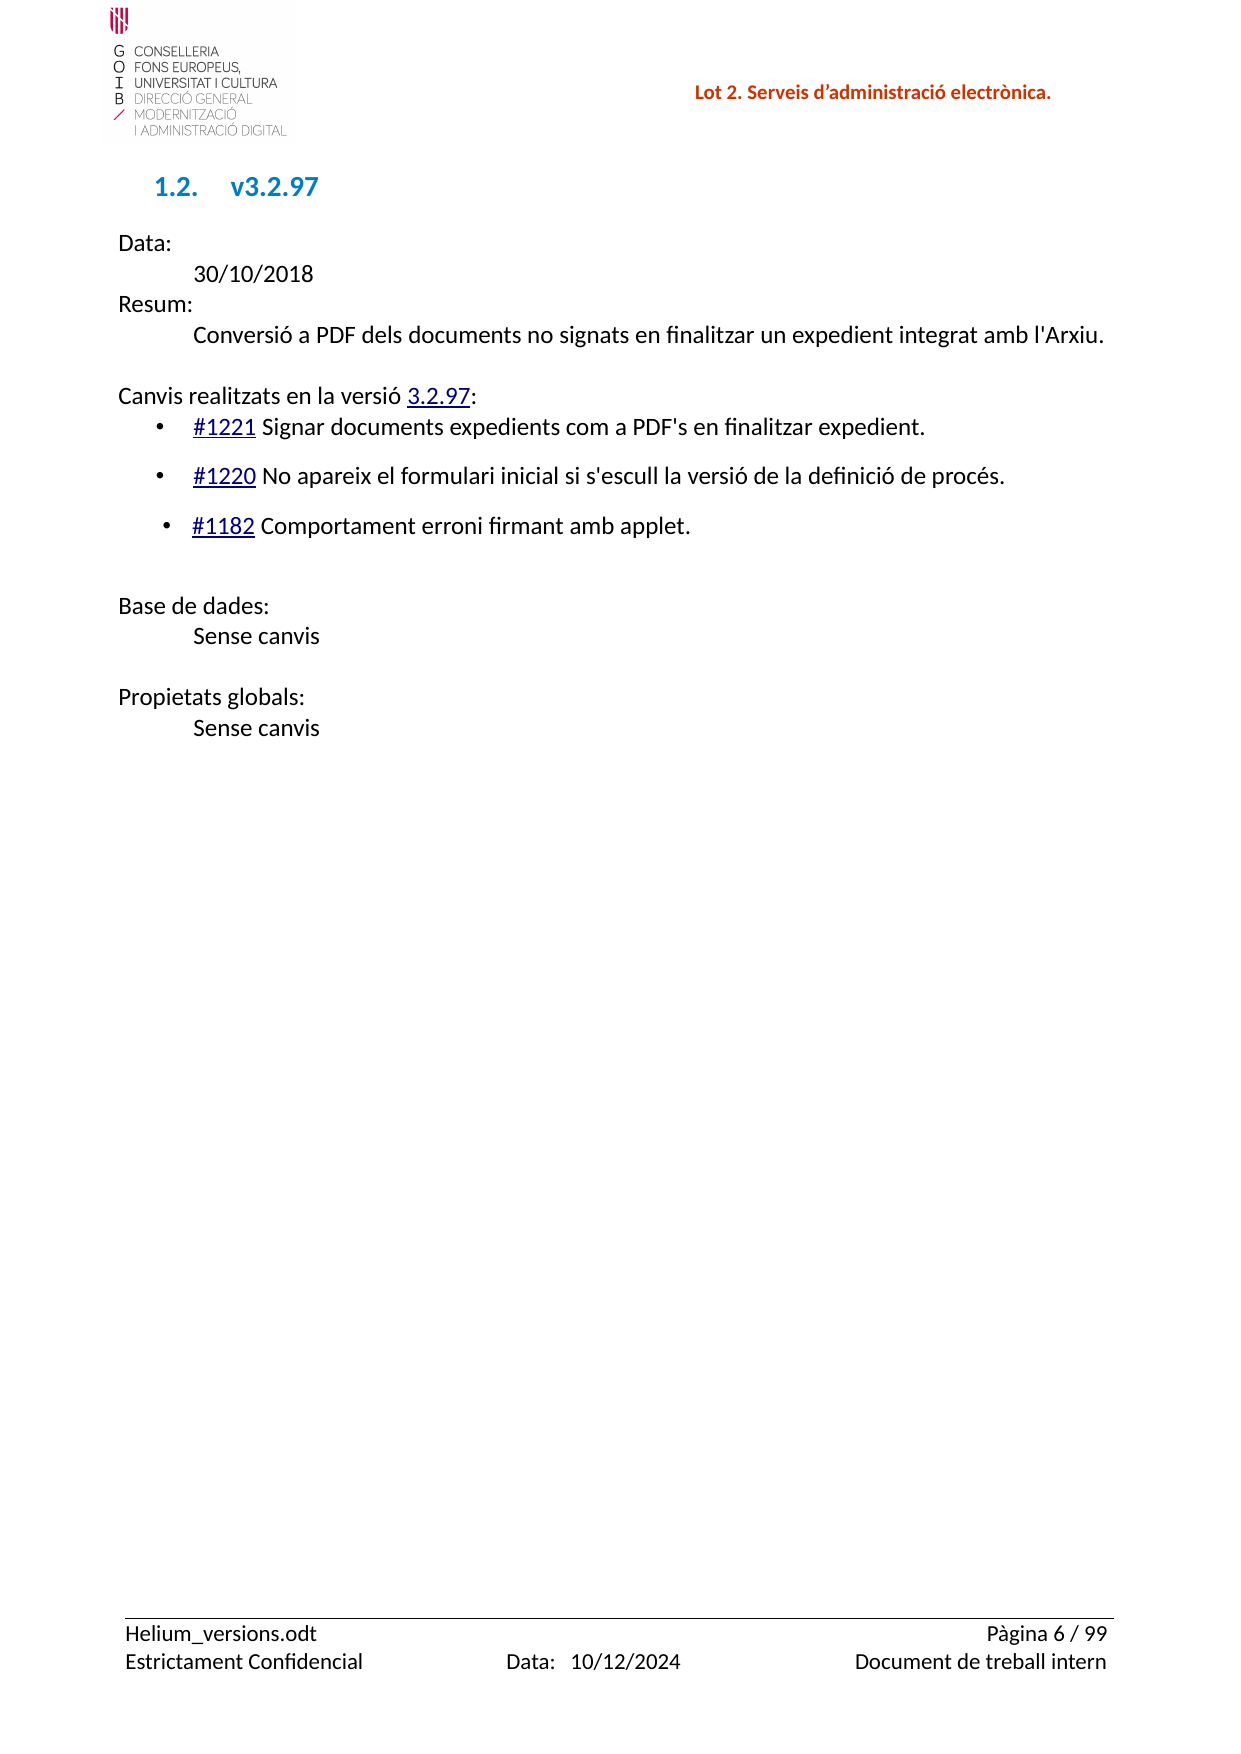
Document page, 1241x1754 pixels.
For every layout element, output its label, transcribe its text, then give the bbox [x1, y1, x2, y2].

subtitle v3.2.97 [153, 168, 1122, 204]
list #1221 Signar documents expedients com a PDF's en finalitzar expedient. [156, 411, 1122, 441]
text Propietats globals: [118, 682, 1122, 712]
text Canvis realitzats en la versió 3.2.97: [118, 380, 1122, 411]
list #1220 No apareix el formulari inicial si s'escull la versió de la definició de procés. [156, 460, 1122, 491]
text Resum: [118, 289, 1122, 319]
text Conversió a PDF dels documents no signats en finalitzar un expedient integrat amb l'Arxiu. [118, 319, 1122, 350]
text Base de dades: [118, 590, 1122, 621]
list #1182 Comportament erroni firmant amb applet. [162, 510, 1122, 540]
text Data: [118, 228, 1122, 258]
text 30/10/2018 [118, 258, 1122, 289]
text Sense canvis [118, 621, 1122, 651]
picture [100, 0, 297, 144]
text Sense canvis [118, 712, 1122, 743]
